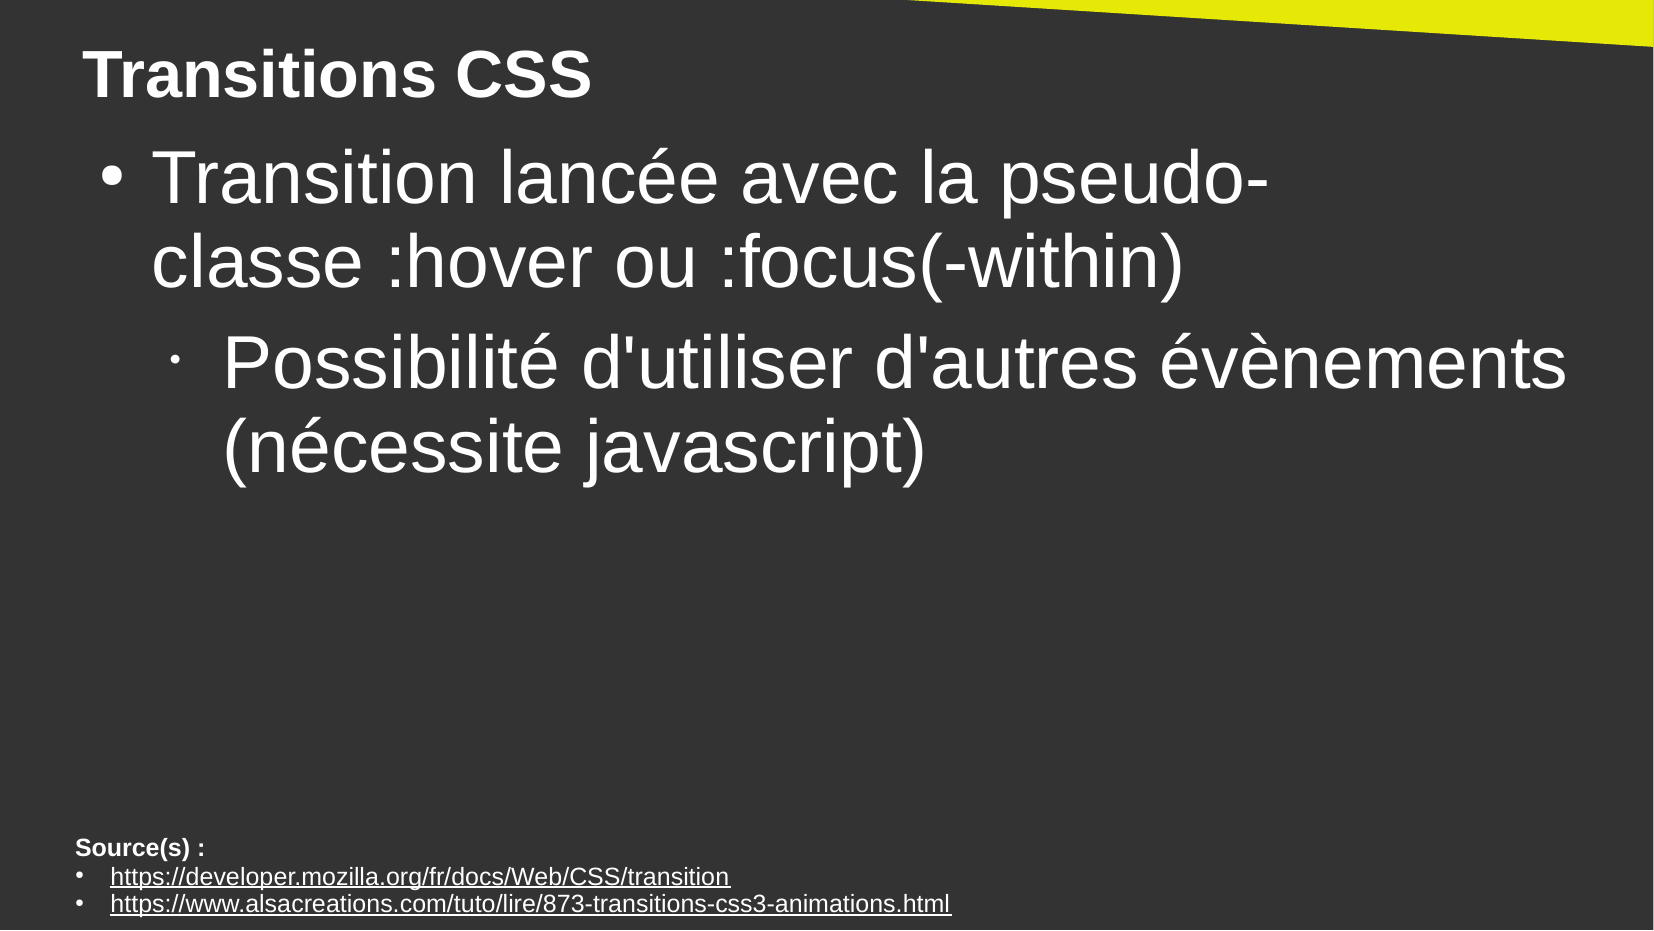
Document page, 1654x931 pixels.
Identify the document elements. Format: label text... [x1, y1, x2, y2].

list Transition lancée avec la pseudo-classe :hover ou :focus(-within) Possibilité d'utiliser d'autres évènements (nécessite javascript) [80, 135, 1583, 733]
title Transitions CSS [82, 37, 1571, 114]
text_box Source(s) : https://developer.mozilla.org/fr/docs/Web/CSS/transition https://www.alsacreations.com/tuto/lire/873-transitions-css3-animations.html [60, 826, 1546, 926]
text_box [907, 0, 1654, 47]
